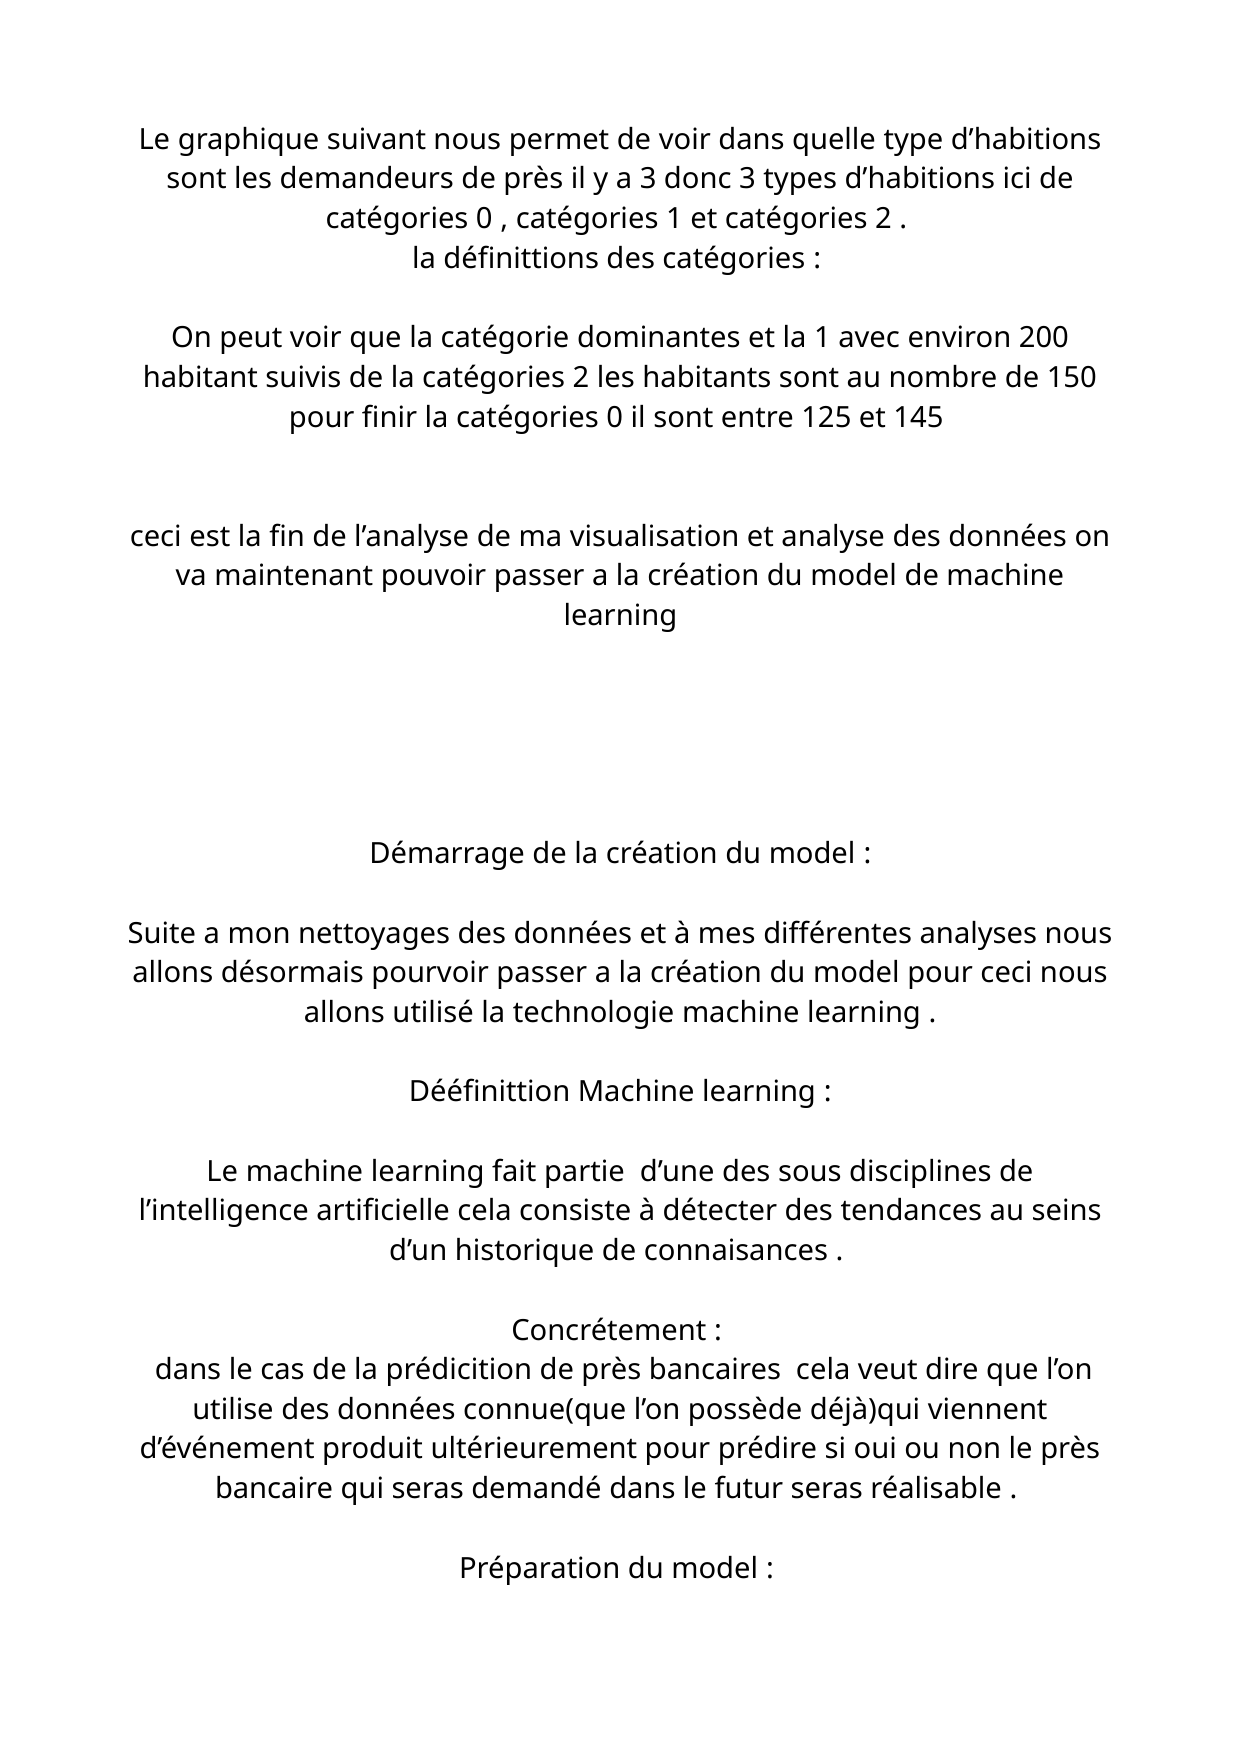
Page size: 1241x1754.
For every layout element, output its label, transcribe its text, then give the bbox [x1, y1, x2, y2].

text Concrétement : [118, 1309, 1122, 1348]
text Démarrage de la création du model : [118, 832, 1122, 872]
text On peut voir que la catégorie dominantes et la 1 avec environ 200 habitant suivis de la catégories 2 les habitants sont au nombre de 150 pour finir la catégories 0 il sont entre 125 et 145 [118, 317, 1122, 436]
text dans le cas de la prédicition de près bancaires cela veut dire que l’on utilise des données connue(que l’on possède déjà)qui viennent d’événement produit ultérieurement pour prédire si oui ou non le près bancaire qui seras demandé dans le futur seras réalisable . [118, 1348, 1122, 1507]
text Le graphique suivant nous permet de voir dans quelle type d’habitions sont les demandeurs de près il y a 3 donc 3 types d’habitions ici de catégories 0 , catégories 1 et catégories 2 . [118, 118, 1122, 237]
text Dééfinittion Machine learning : [118, 1071, 1122, 1110]
text Suite a mon nettoyages des données et à mes différentes analyses nous allons désormais pourvoir passer a la création du model pour ceci nous allons utilisé la technologie machine learning . [118, 912, 1122, 1031]
text Préparation du model : [118, 1547, 1122, 1587]
text la définittions des catégories : [118, 237, 1122, 277]
text ceci est la fin de l’analyse de ma visualisation et analyse des données on va maintenant pouvoir passer a la création du model de machine learning [118, 515, 1122, 634]
text Le machine learning fait partie d’une des sous disciplines de l’intelligence artificielle cela consiste à détecter des tendances au seins d’un historique de connaisances . [118, 1150, 1122, 1269]
